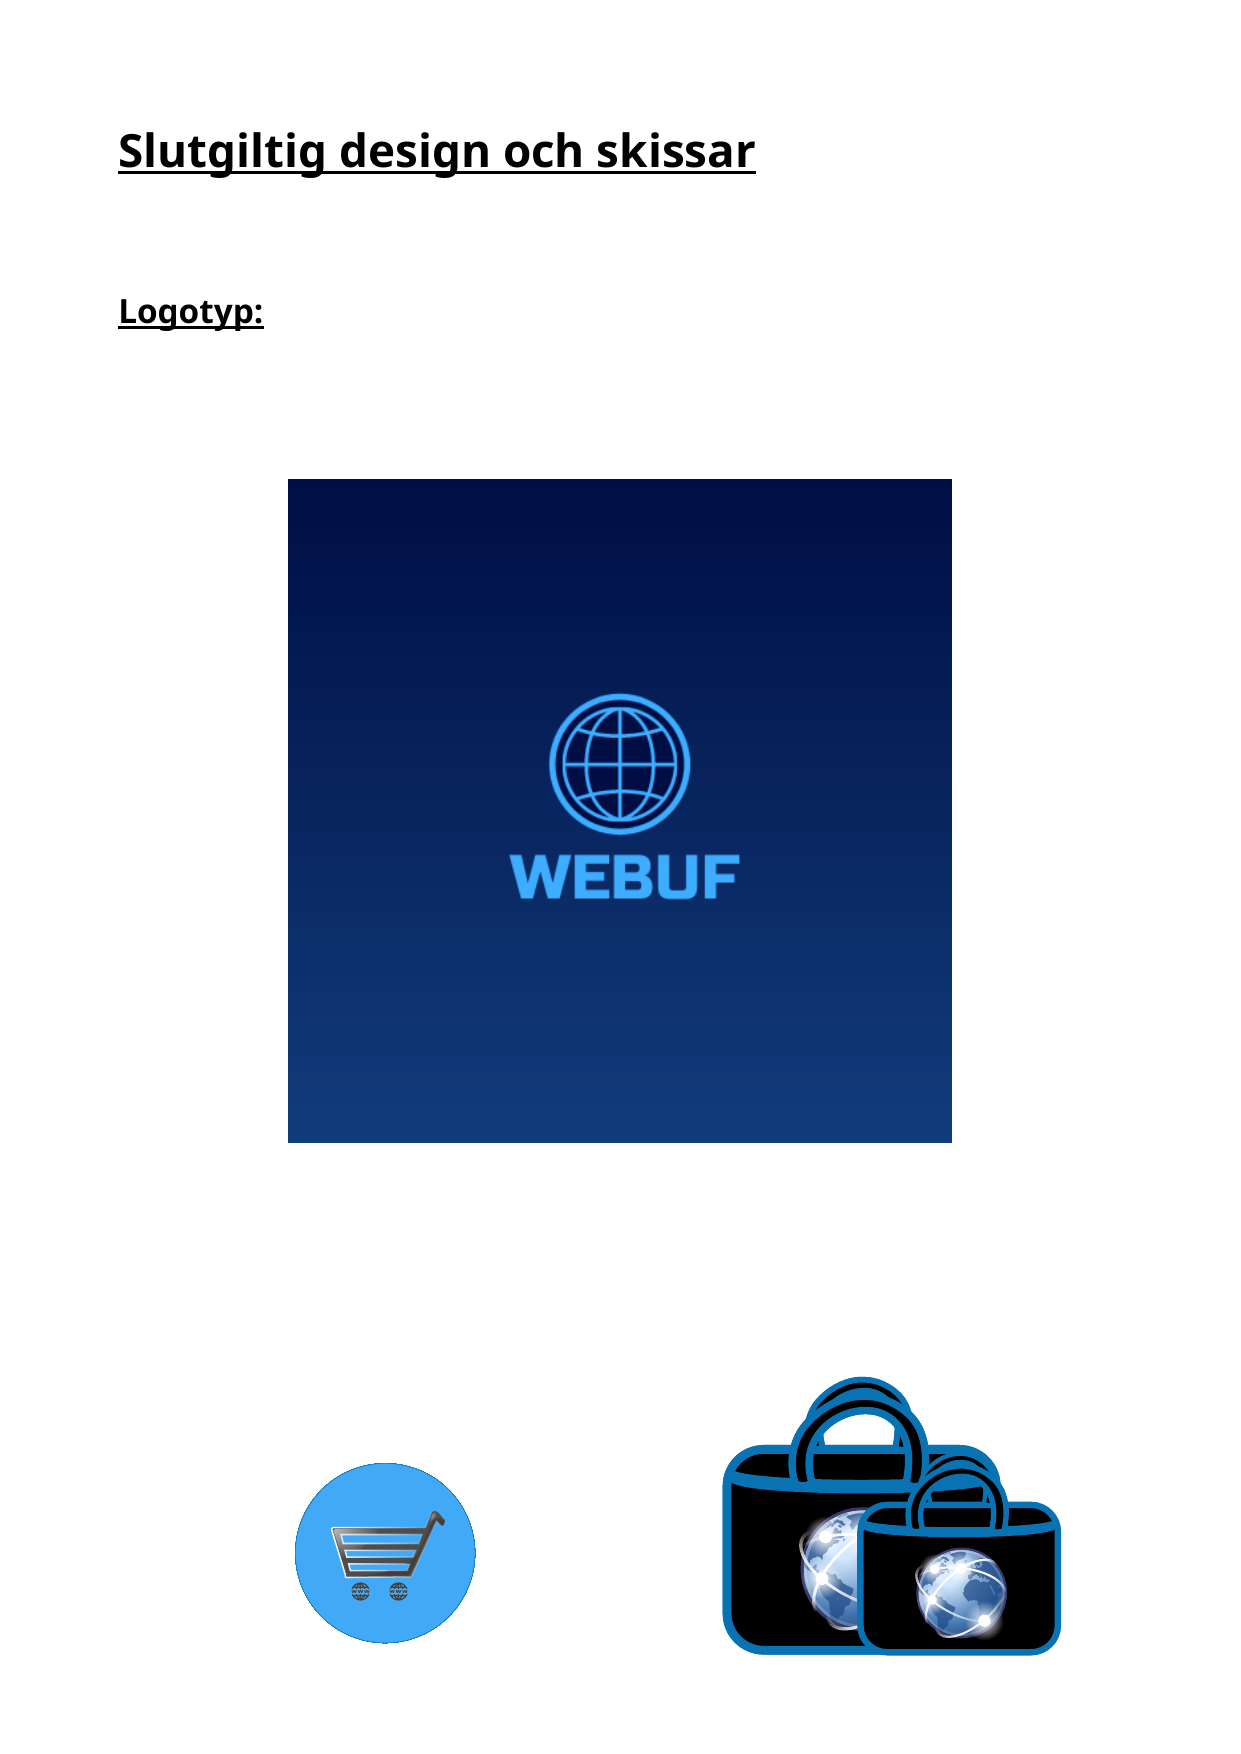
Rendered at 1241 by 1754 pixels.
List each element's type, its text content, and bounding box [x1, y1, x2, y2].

text Logotyp: [118, 288, 1122, 334]
text Slutgiltig design och skissar [118, 118, 1122, 181]
